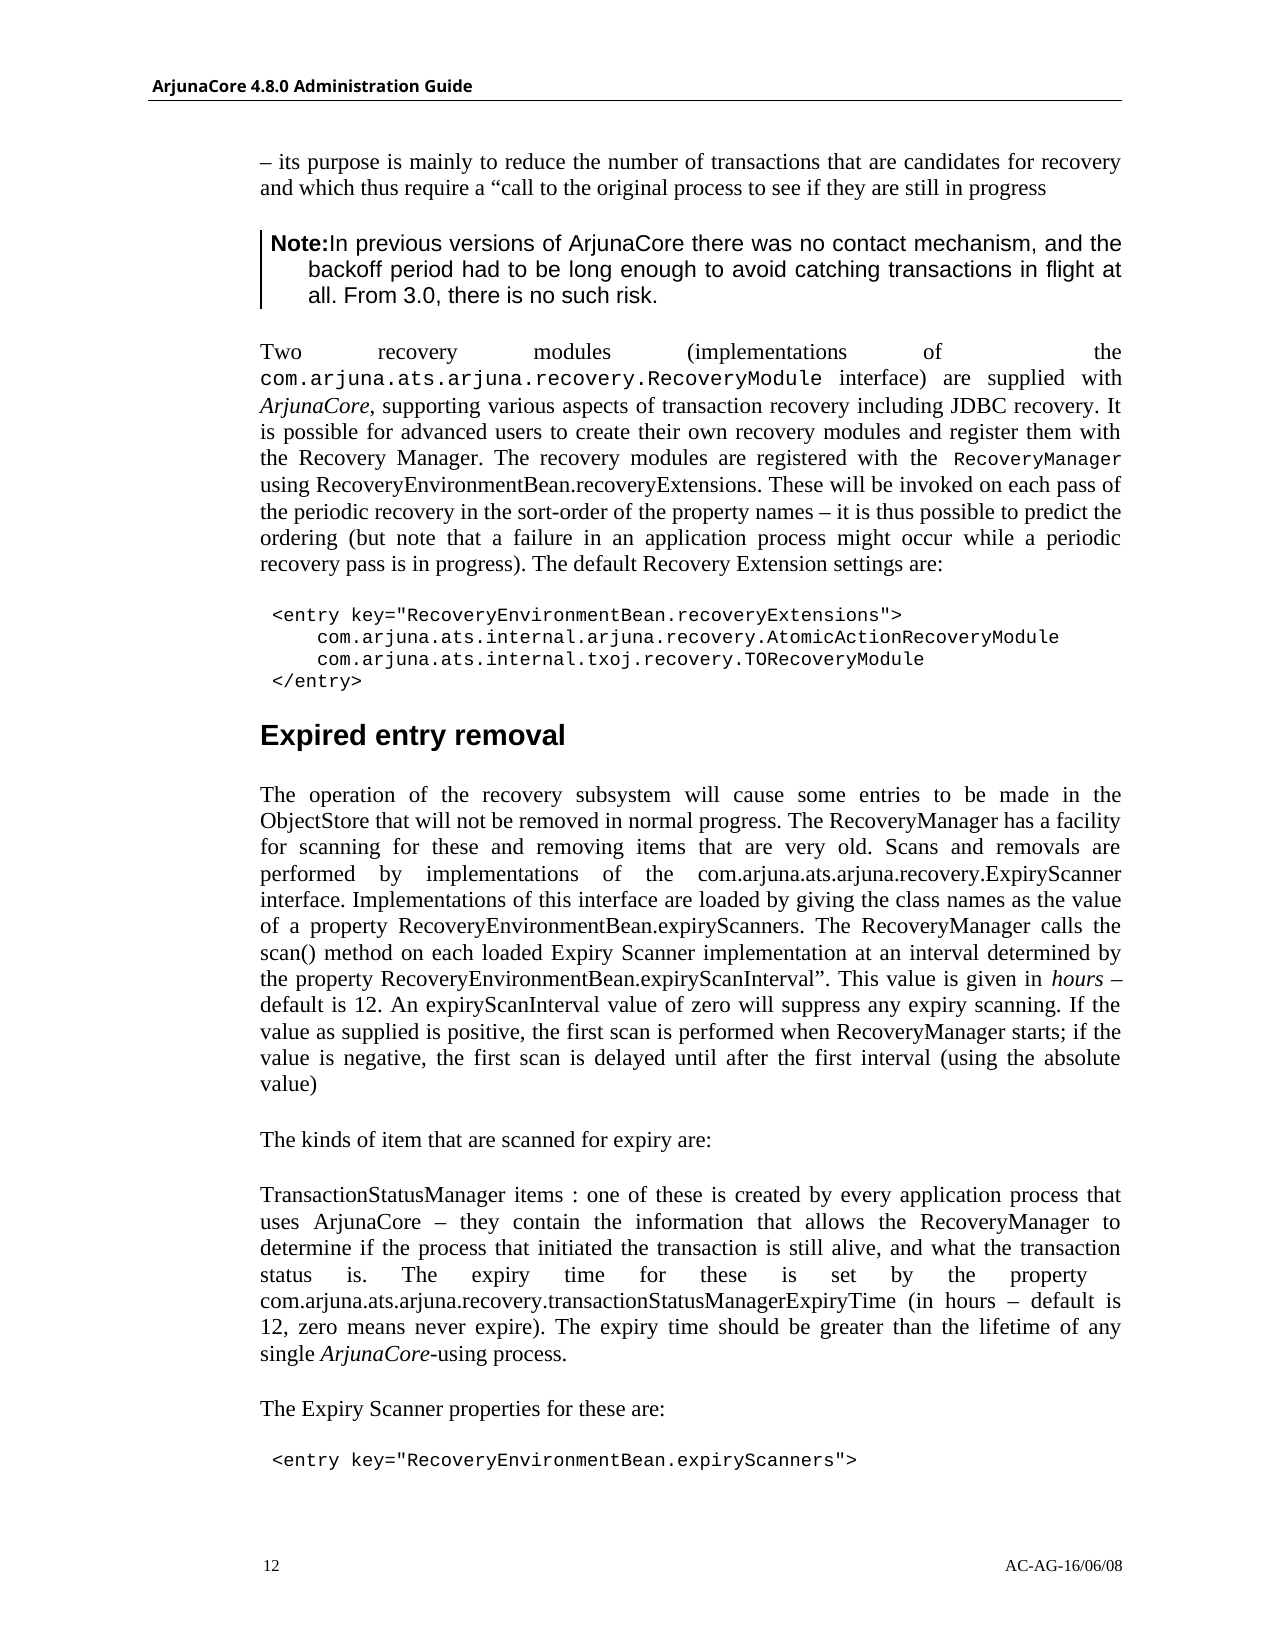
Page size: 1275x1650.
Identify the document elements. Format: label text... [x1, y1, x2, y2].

text The operation of the recovery subsystem will cause some entries to be made in the ObjectStore that will not be removed in normal progress. The RecoveryManager has a facility for scanning for these and removing items that are very old. Scans and removals are performed by implementations of the com.arjuna.ats.arjuna.recovery.ExpiryScanner interface. Implementations of this interface are loaded by giving the class names as the value of a property RecoveryEnvironmentBean.expiryScanners. The RecoveryManager calls the scan() method on each loaded Expiry Scanner implementation at an interval determined by the property RecoveryEnvironmentBean.expiryScanInterval”. This value is given in hours – default is 12. An expiryScanInterval value of zero will suppress any expiry scanning. If the value as supplied is positive, the first scan is performed when RecoveryManager starts; if the value is negative, the first scan is delayed until after the first interval (using the absolute value) [260, 781, 1122, 1097]
text com.arjuna.ats.internal.txoj.recovery.TORecoveryModule [272, 650, 1122, 671]
text com.arjuna.ats.internal.arjuna.recovery.AtomicActionRecoveryModule [272, 628, 1122, 649]
text Two recovery modules (implementations of the com.arjuna.ats.arjuna.recovery.RecoveryModule interface) are supplied with ArjunaCore, supporting various aspects of transaction recovery including JDBC recovery. It is possible for advanced users to create their own recovery modules and register them with the Recovery Manager. The recovery modules are registered with the RecoveryManager using RecoveryEnvironmentBean.recoveryExtensions. These will be invoked on each pass of the periodic recovery in the sort-order of the property names – it is thus possible to predict the ordering (but note that a failure in an application process might occur while a periodic recovery pass is in progress). The default Recovery Extension settings are: [260, 338, 1122, 577]
text – its purpose is mainly to reduce the number of transactions that are candidates for recovery and which thus require a “call to the original process to see if they are still in progress [260, 148, 1122, 200]
text <entry key="RecoveryEnvironmentBean.recoveryExtensions"> [272, 606, 1122, 627]
subtitle Expired entry removal [148, 718, 1122, 751]
text </entry> [272, 672, 1122, 693]
text The kinds of item that are scanned for expiry are: [260, 1126, 1122, 1152]
list In previous versions of ArjunaCore there was no contact mechanism, and the backoff period had to be long enough to avoid catching transactions in flight at all. From 3.0, there is no such risk. [260, 229, 1122, 309]
text The Expiry Scanner properties for these are: [260, 1395, 1122, 1422]
text TransactionStatusManager items : one of these is created by every application process that uses ArjunaCore – they contain the information that allows the RecoveryManager to determine if the process that initiated the transaction is still alive, and what the transaction status is. The expiry time for these is set by the property com.arjuna.ats.arjuna.recovery.transactionStatusManagerExpiryTime (in hours – default is 12, zero means never expire). The expiry time should be greater than the lifetime of any single ArjunaCore-using process. [260, 1182, 1122, 1366]
text <entry key="RecoveryEnvironmentBean.expiryScanners"> [272, 1451, 1122, 1472]
